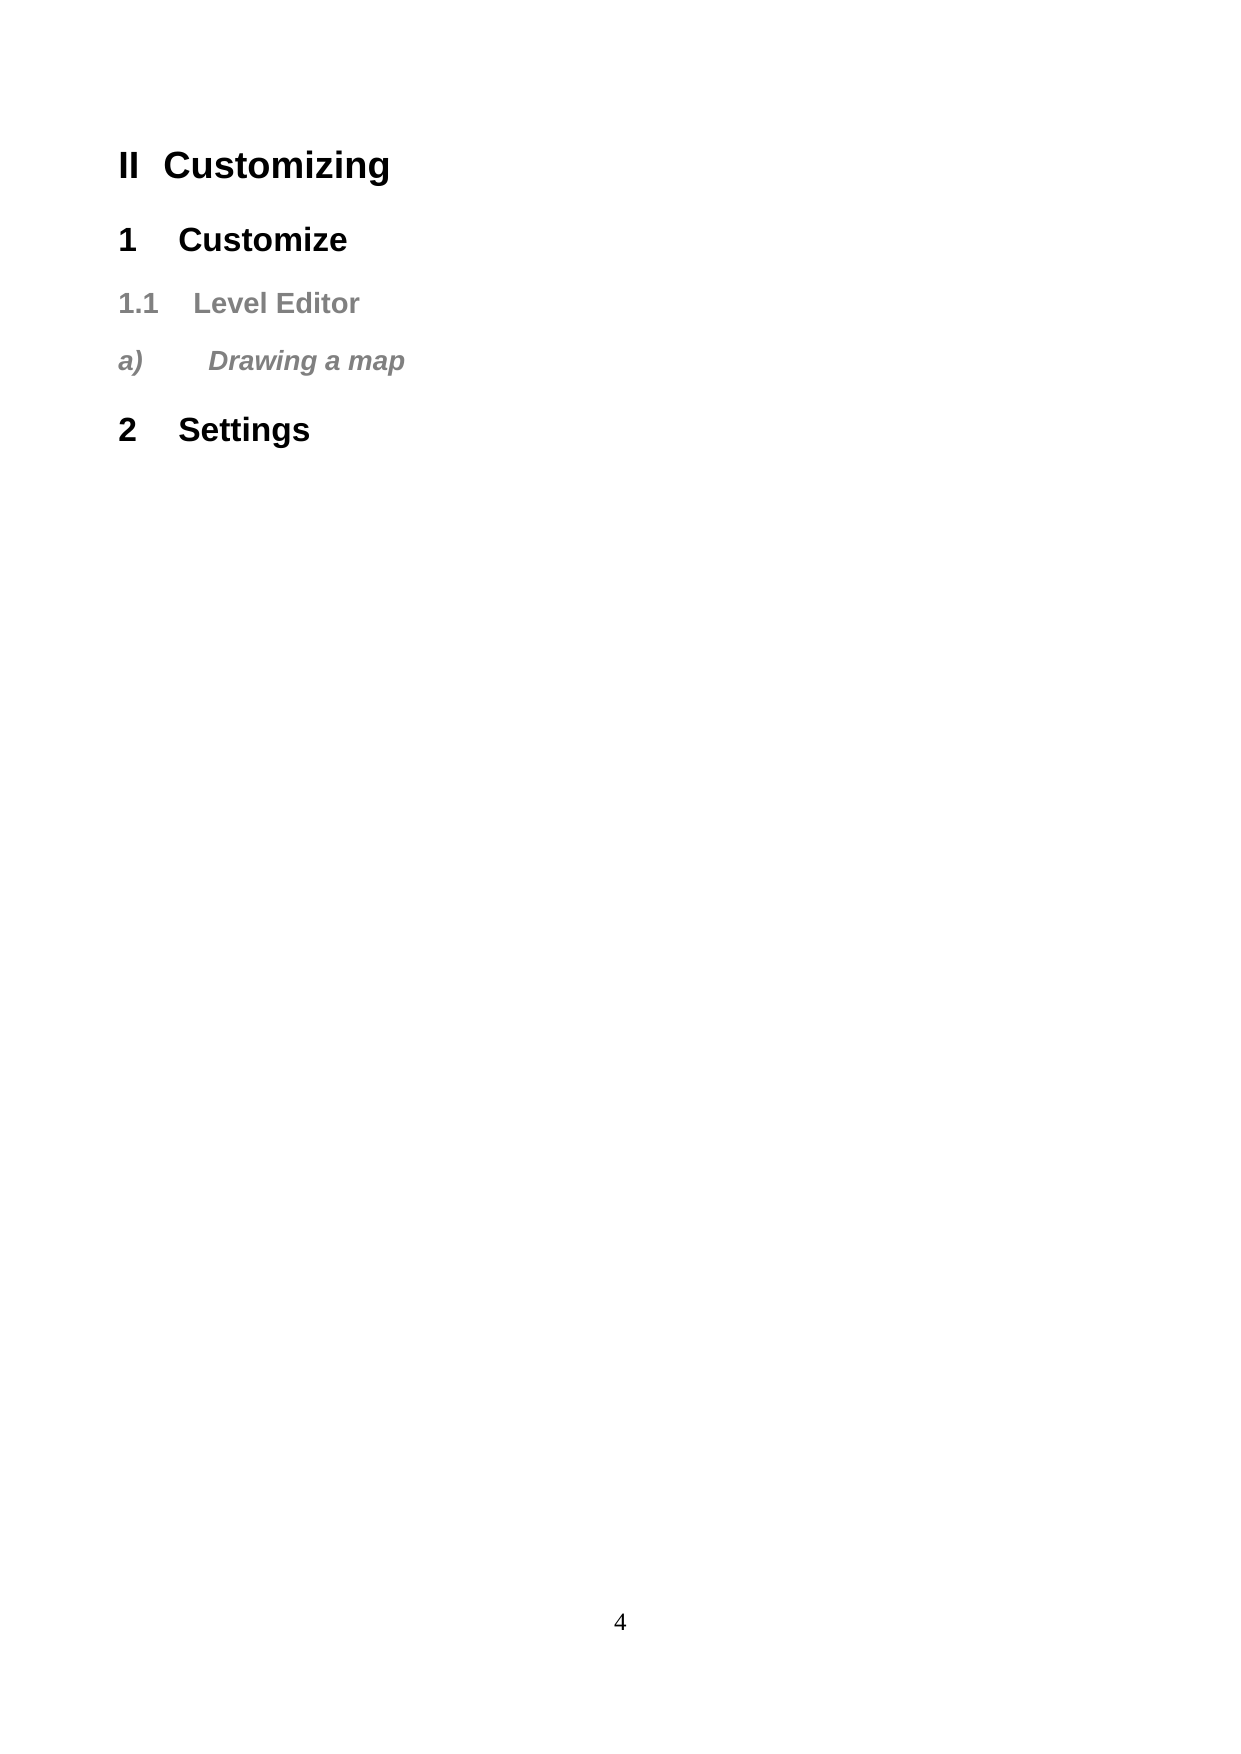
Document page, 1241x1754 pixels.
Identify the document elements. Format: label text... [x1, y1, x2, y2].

subtitle Level Editor [118, 286, 1122, 319]
subtitle Settings [118, 409, 1122, 448]
subtitle Customizing [118, 143, 1122, 187]
subtitle Drawing a map [118, 344, 1122, 376]
subtitle Customize [118, 220, 1122, 259]
